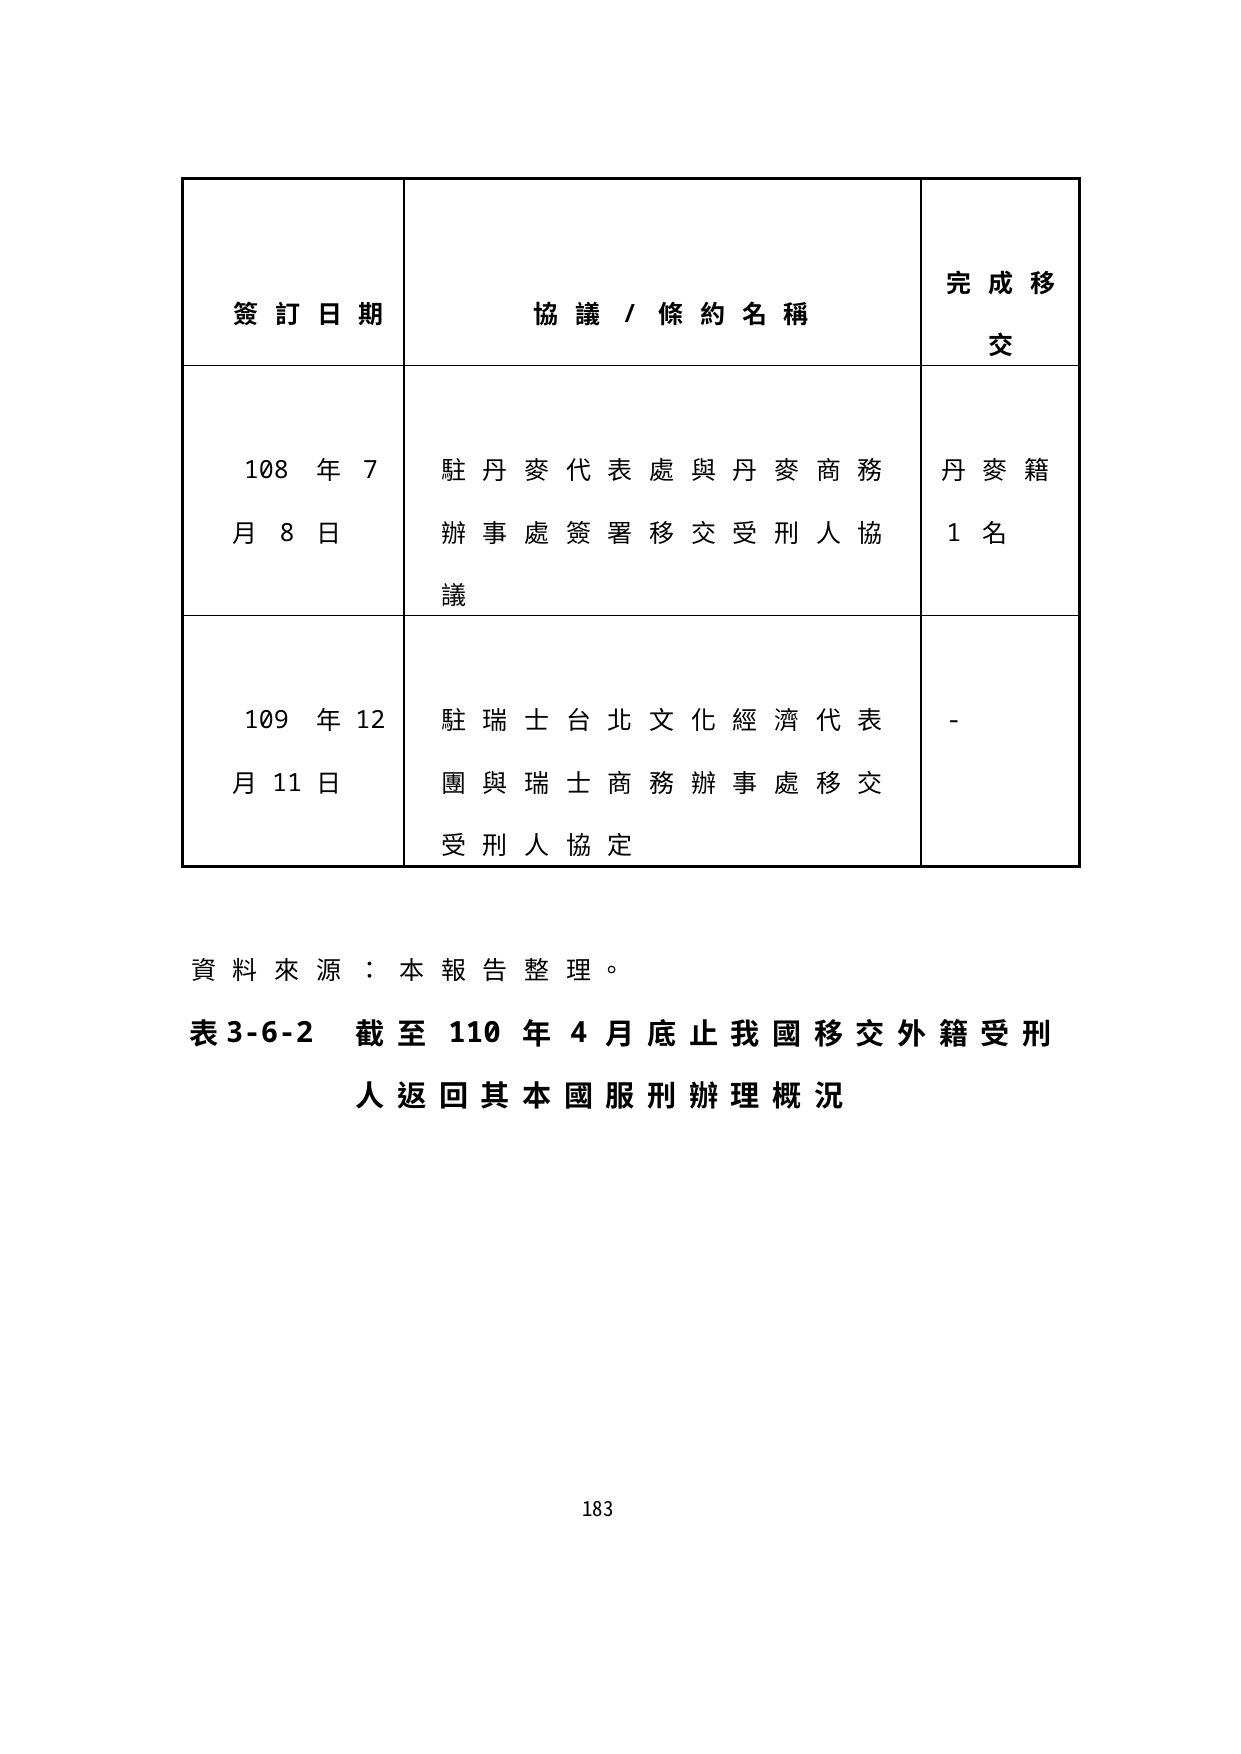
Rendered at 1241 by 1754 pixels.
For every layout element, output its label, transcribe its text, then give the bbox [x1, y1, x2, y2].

table_cell 丹麥籍1名 [922, 366, 1078, 615]
table_header 完成移交 [922, 180, 1078, 365]
table_cell - [922, 616, 1078, 865]
table_cell 108年7月8日 [184, 366, 403, 615]
text 表3-6-2 截至110年4月底止我國移交外籍受刑人返回其本國服刑辦理概況 [183, 990, 1058, 1115]
table_header 簽訂日期 [184, 180, 403, 365]
table_header 協議/條約名稱 [405, 180, 920, 365]
table_cell 駐瑞士台北文化經濟代表團與瑞士商務辦事處移交受刑人協定 [405, 616, 920, 865]
table_cell 駐丹麥代表處與丹麥商務辦事處簽署移交受刑人協議 [405, 366, 920, 615]
table_cell 109年12月11日 [184, 616, 403, 865]
text 資料來源：本報告整理。 [183, 927, 1058, 990]
